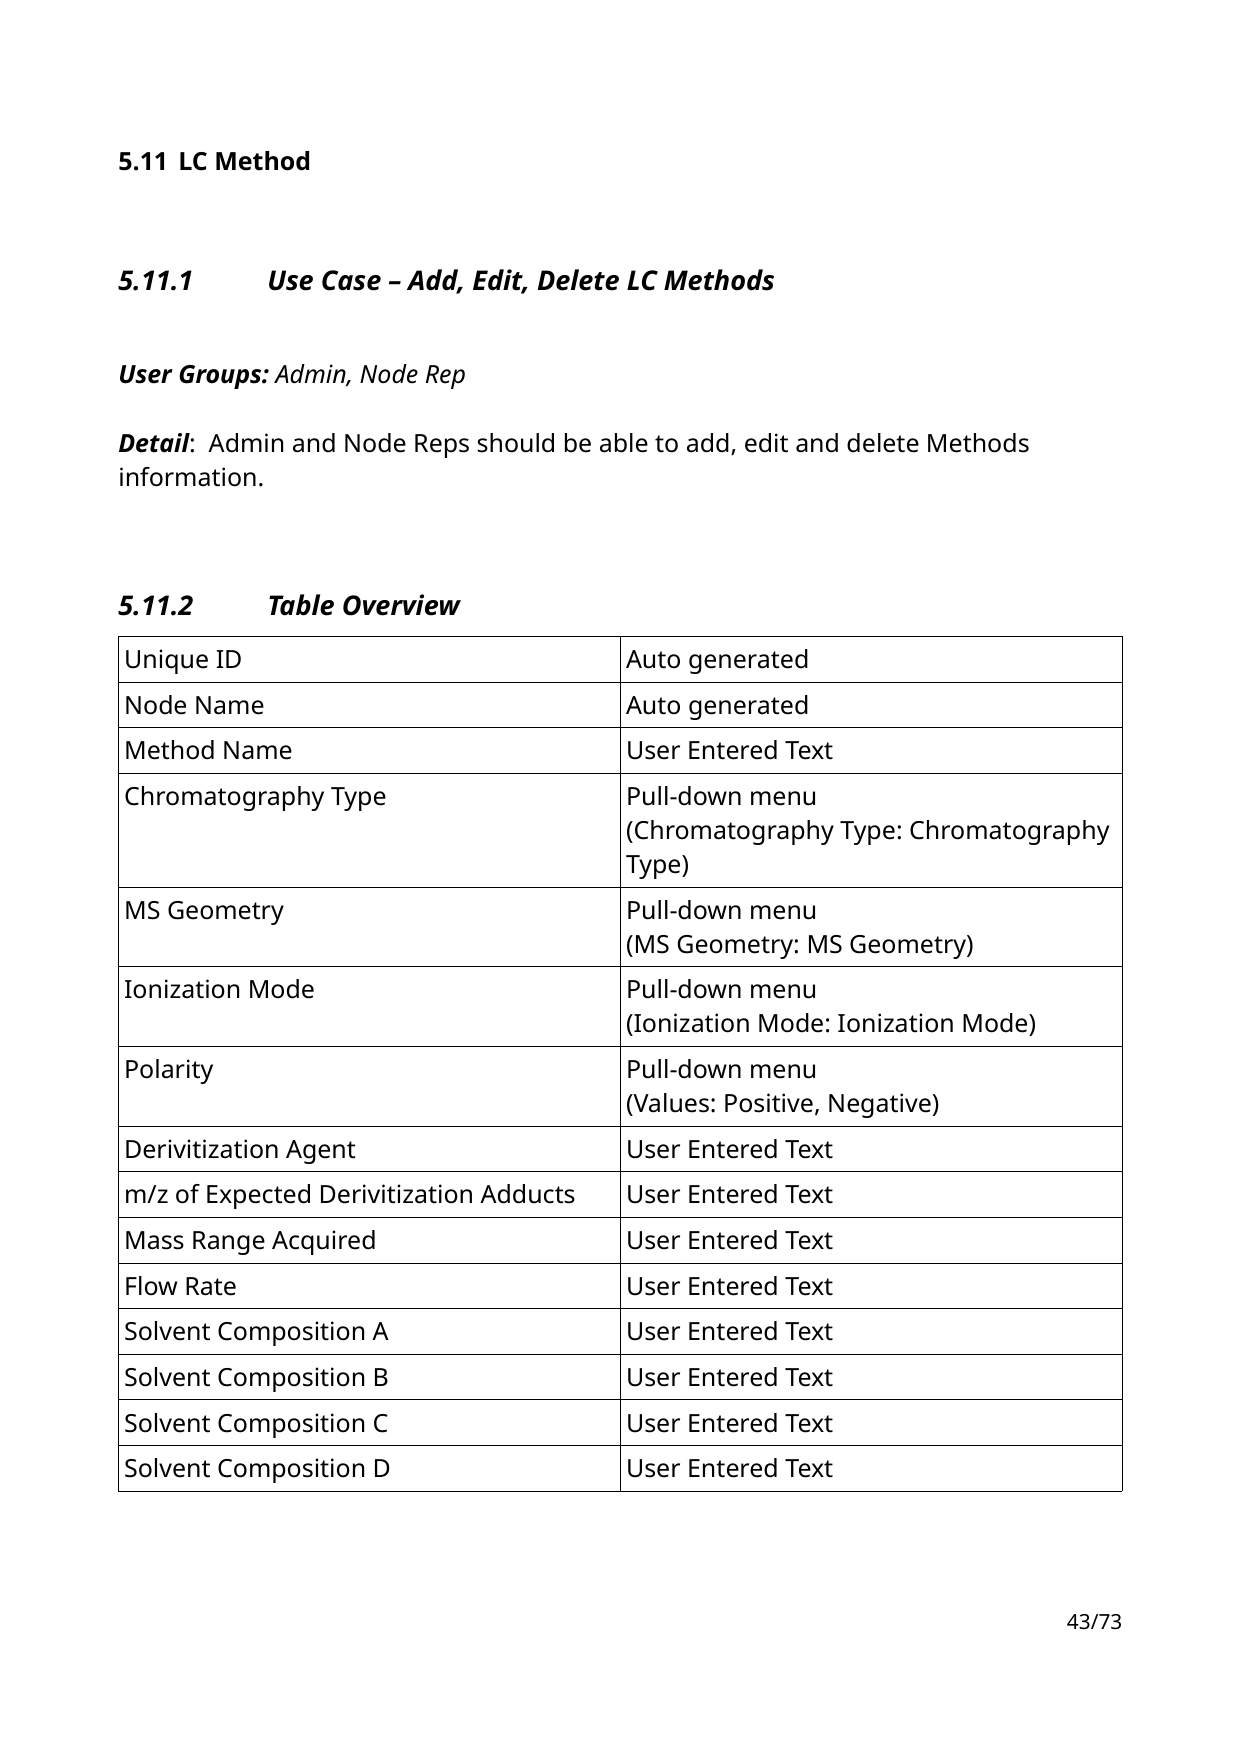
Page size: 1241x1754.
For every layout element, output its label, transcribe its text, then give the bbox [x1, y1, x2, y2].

table_cell User Entered Text [621, 1309, 1122, 1354]
table_cell User Entered Text [621, 728, 1122, 773]
table_cell Pull-down menu (Ionization Mode: Ionization Mode) [621, 967, 1122, 1046]
text Detail: Admin and Node Reps should be able to add, edit and delete Methods information. [118, 425, 1122, 493]
table_header Auto generated [621, 637, 1122, 682]
table_cell User Entered Text [621, 1264, 1122, 1308]
table_cell Node Name [119, 683, 620, 727]
table_cell Auto generated [621, 683, 1122, 727]
table_cell Pull-down menu (MS Geometry: MS Geometry) [621, 888, 1122, 966]
table_cell Pull-down menu (Chromatography Type: Chromatography Type) [621, 774, 1122, 887]
table_cell Polarity [119, 1047, 620, 1126]
text User Groups: Admin, Node Rep [118, 357, 1122, 391]
table_cell User Entered Text [621, 1127, 1122, 1171]
table_cell Solvent Composition D [119, 1446, 620, 1491]
table_cell User Entered Text [621, 1172, 1122, 1217]
table_cell Pull-down menu (Values: Positive, Negative) [621, 1047, 1122, 1126]
table_cell User Entered Text [621, 1446, 1122, 1491]
table_cell m/z of Expected Derivitization Adducts [119, 1172, 620, 1217]
table_cell Flow Rate [119, 1264, 620, 1308]
table_cell Solvent Composition B [119, 1355, 620, 1399]
subtitle Table Overview [118, 587, 1122, 623]
table_cell Chromatography Type [119, 774, 620, 887]
subtitle Use Case – Add, Edit, Delete LC Methods [118, 261, 1122, 298]
table_cell MS Geometry [119, 888, 620, 966]
table_cell Ionization Mode [119, 967, 620, 1046]
table_cell User Entered Text [621, 1218, 1122, 1262]
table_cell User Entered Text [621, 1355, 1122, 1399]
table_cell Solvent Composition C [119, 1400, 620, 1445]
table_cell User Entered Text [621, 1400, 1122, 1445]
table_cell Derivitization Agent [119, 1127, 620, 1171]
table_cell Method Name [119, 728, 620, 773]
subtitle LC Method [118, 143, 1122, 177]
table_header Unique ID [119, 637, 620, 682]
table_cell Mass Range Acquired [119, 1218, 620, 1262]
table_cell Solvent Composition A [119, 1309, 620, 1354]
